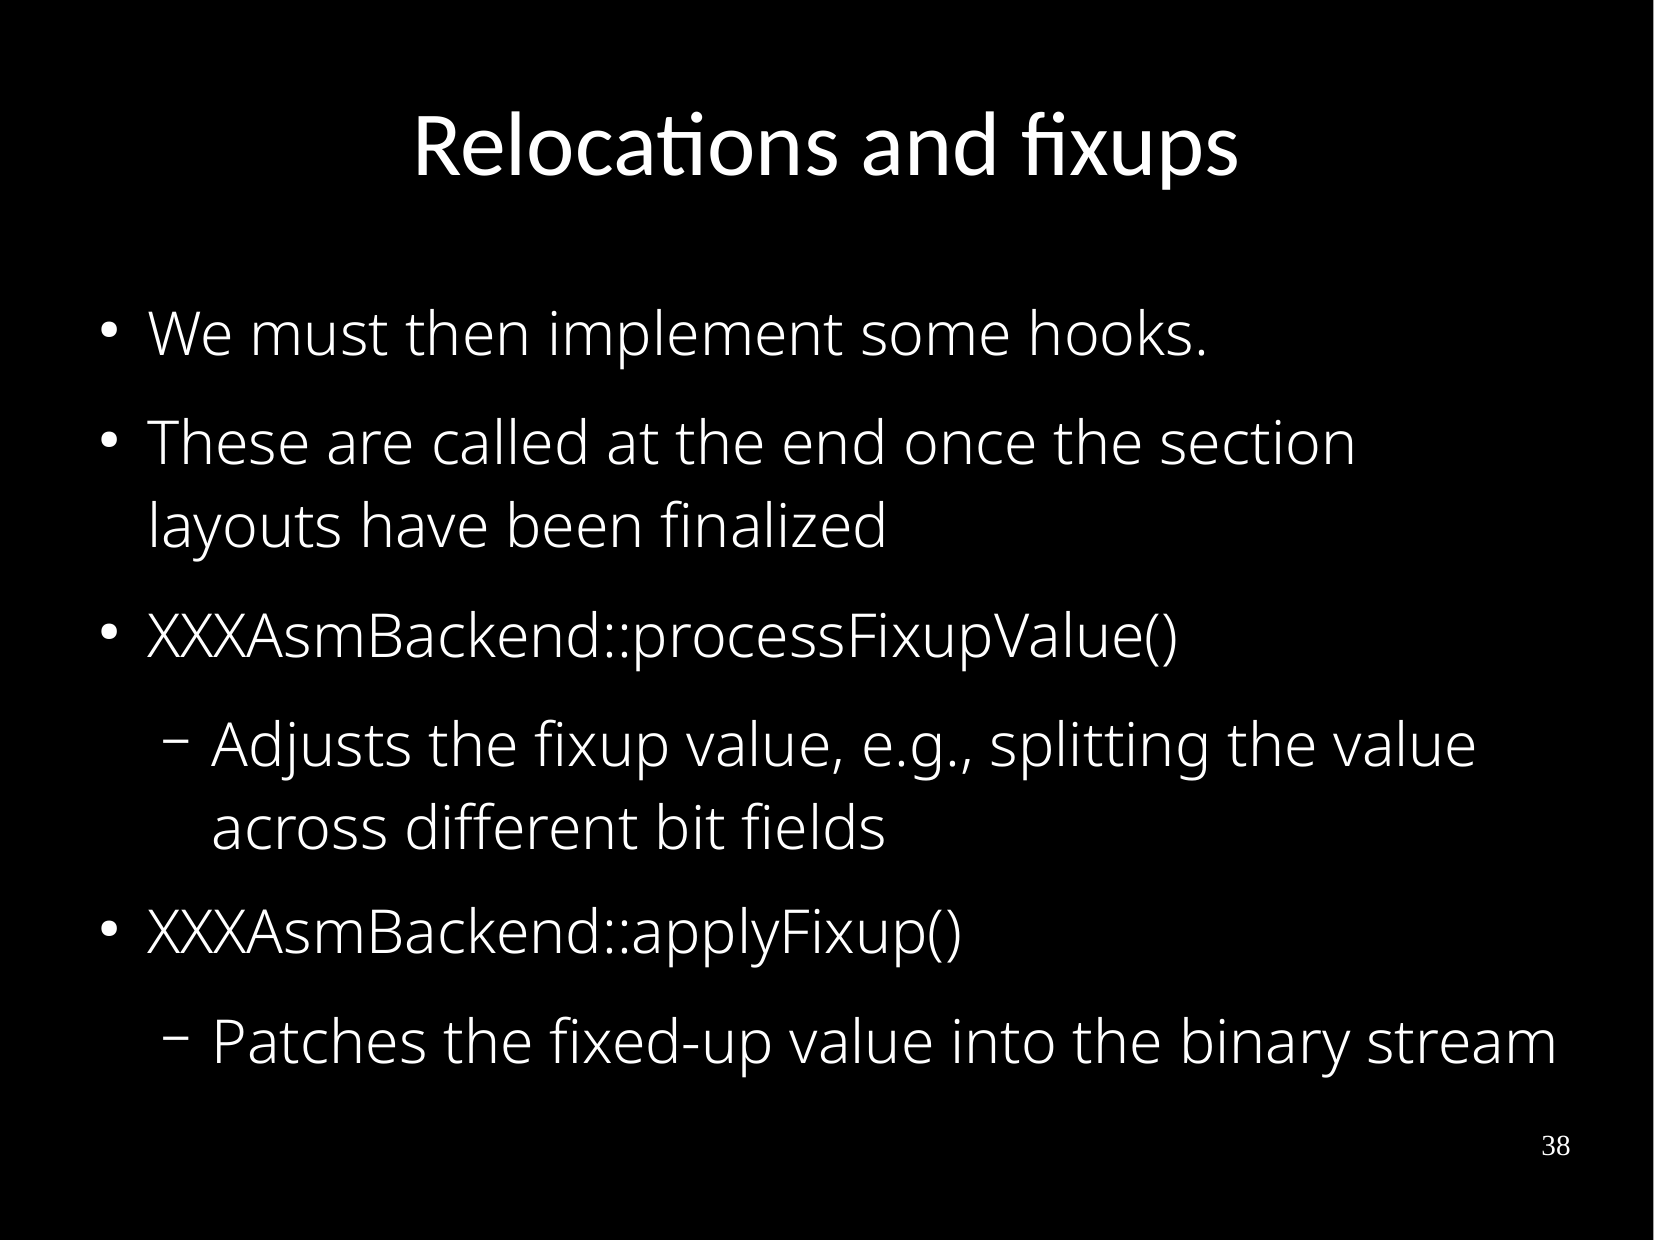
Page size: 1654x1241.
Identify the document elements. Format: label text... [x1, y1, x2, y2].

list We must then implement some hooks. These are called at the end once the section layouts have been finalized XXXAsmBackend::processFixupValue() Adjusts the fixup value, e.g., splitting the value across different bit fields XXXAsmBackend::applyFixup() Patches the fixed-up value into the binary stream [82, 290, 1571, 1170]
title Relocations and fixups [82, 49, 1571, 257]
